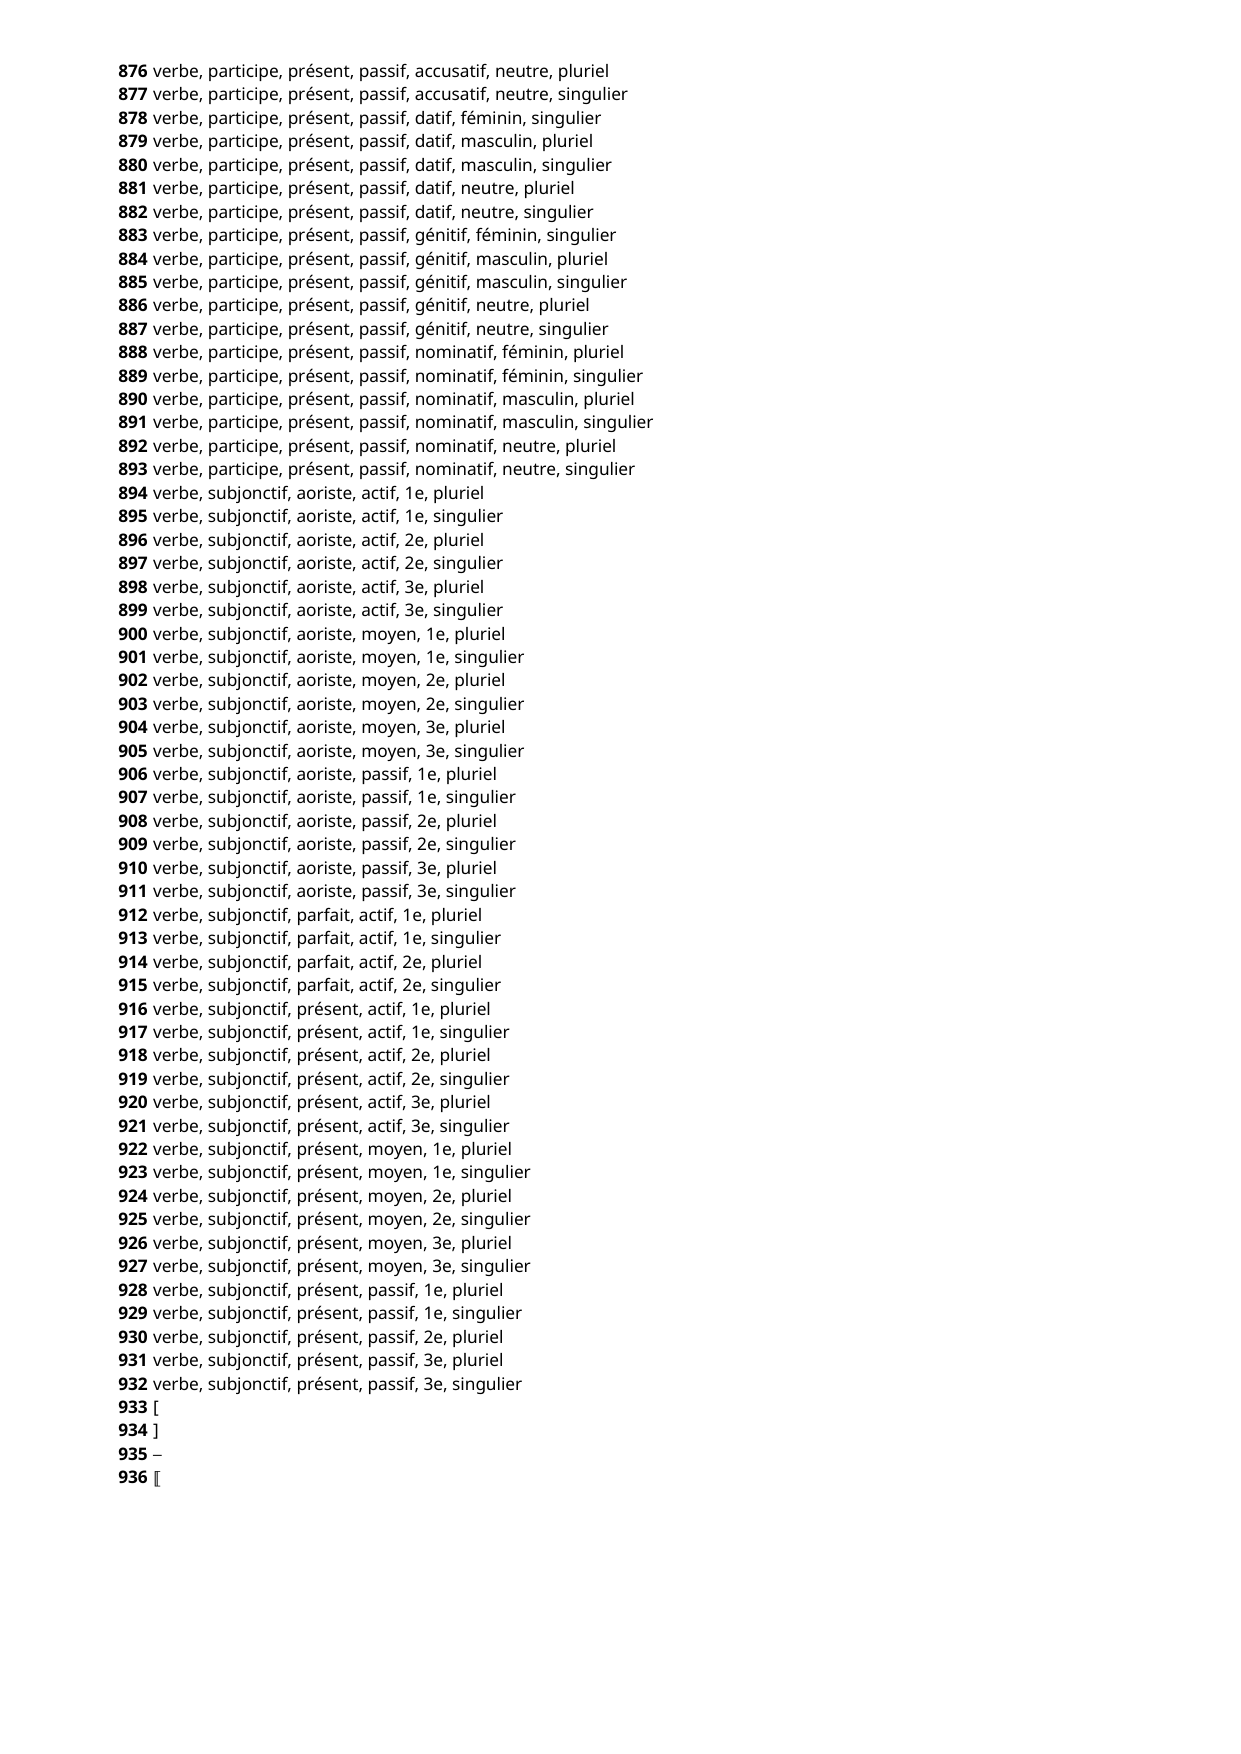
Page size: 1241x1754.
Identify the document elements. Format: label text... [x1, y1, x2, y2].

table_cell verbe, subjonctif, présent, moyen, 2e, singulier [153, 1208, 1240, 1231]
table_cell 911 [118, 879, 153, 903]
table_cell 931 [118, 1348, 153, 1372]
table_cell verbe, subjonctif, aoriste, moyen, 2e, singulier [153, 692, 1240, 715]
table_cell 932 [118, 1372, 153, 1395]
table_cell verbe, participe, présent, passif, nominatif, masculin, singulier [153, 411, 1240, 434]
table_cell [ [153, 1395, 1240, 1418]
table_cell verbe, participe, présent, passif, génitif, féminin, singulier [153, 223, 1240, 247]
table_cell 936 [118, 1465, 153, 1489]
table_cell verbe, subjonctif, parfait, actif, 1e, singulier [153, 926, 1240, 950]
table_cell verbe, participe, présent, passif, nominatif, féminin, pluriel [153, 340, 1240, 364]
table_cell verbe, subjonctif, aoriste, moyen, 3e, pluriel [153, 715, 1240, 739]
table_cell 881 [118, 176, 153, 200]
table_cell verbe, participe, présent, passif, génitif, masculin, pluriel [153, 247, 1240, 270]
table_cell verbe, subjonctif, aoriste, passif, 1e, singulier [153, 786, 1240, 809]
table_cell ⟦ [153, 1465, 1240, 1489]
table_cell 909 [118, 833, 153, 856]
table_cell verbe, subjonctif, présent, actif, 1e, pluriel [153, 997, 1240, 1020]
table_cell verbe, participe, présent, passif, datif, masculin, pluriel [153, 129, 1240, 153]
table_cell 924 [118, 1184, 153, 1207]
table_cell verbe, participe, présent, passif, nominatif, neutre, singulier [153, 458, 1240, 481]
table_cell verbe, subjonctif, aoriste, passif, 2e, singulier [153, 833, 1240, 856]
table_cell 878 [118, 106, 153, 129]
table_cell 901 [118, 645, 153, 668]
table_cell 883 [118, 223, 153, 247]
table_cell 933 [118, 1395, 153, 1418]
table_cell 885 [118, 270, 153, 293]
table_cell verbe, subjonctif, aoriste, passif, 3e, pluriel [153, 856, 1240, 879]
table_cell 923 [118, 1161, 153, 1184]
table_cell verbe, subjonctif, présent, passif, 2e, pluriel [153, 1325, 1240, 1348]
table_cell 917 [118, 1020, 153, 1043]
table_cell verbe, subjonctif, présent, actif, 2e, singulier [153, 1067, 1240, 1090]
table_cell 876 [118, 59, 153, 82]
table_cell verbe, participe, présent, passif, nominatif, féminin, singulier [153, 364, 1240, 387]
table_cell 920 [118, 1090, 153, 1114]
table_cell verbe, subjonctif, présent, actif, 3e, singulier [153, 1114, 1240, 1137]
table_cell 877 [118, 83, 153, 106]
table_cell 908 [118, 809, 153, 832]
table_cell 902 [118, 669, 153, 692]
table_cell verbe, subjonctif, présent, actif, 2e, pluriel [153, 1044, 1240, 1067]
table_cell verbe, subjonctif, présent, passif, 1e, pluriel [153, 1278, 1240, 1301]
table_cell verbe, subjonctif, parfait, actif, 1e, pluriel [153, 903, 1240, 926]
table_cell ] [153, 1419, 1240, 1442]
table_cell verbe, subjonctif, aoriste, passif, 1e, pluriel [153, 762, 1240, 786]
table_cell 903 [118, 692, 153, 715]
table_cell 905 [118, 739, 153, 762]
table_cell 882 [118, 200, 153, 223]
table_cell verbe, participe, présent, passif, accusatif, neutre, singulier [153, 83, 1240, 106]
table_cell 894 [118, 481, 153, 504]
table_cell verbe, subjonctif, aoriste, moyen, 2e, pluriel [153, 669, 1240, 692]
table_cell verbe, subjonctif, présent, moyen, 2e, pluriel [153, 1184, 1240, 1207]
table_cell verbe, subjonctif, aoriste, moyen, 3e, singulier [153, 739, 1240, 762]
table_cell 906 [118, 762, 153, 786]
table_cell verbe, subjonctif, présent, actif, 1e, singulier [153, 1020, 1240, 1043]
table_cell verbe, subjonctif, aoriste, passif, 3e, singulier [153, 879, 1240, 903]
table_cell 928 [118, 1278, 153, 1301]
table_cell 929 [118, 1301, 153, 1325]
table_cell 884 [118, 247, 153, 270]
table_cell 913 [118, 926, 153, 950]
table_cell verbe, subjonctif, aoriste, actif, 3e, singulier [153, 598, 1240, 622]
table_cell verbe, subjonctif, aoriste, actif, 2e, pluriel [153, 528, 1240, 551]
table_cell 926 [118, 1231, 153, 1254]
table_cell 893 [118, 458, 153, 481]
table_cell 910 [118, 856, 153, 879]
table_cell 914 [118, 950, 153, 973]
table_cell verbe, subjonctif, présent, actif, 3e, pluriel [153, 1090, 1240, 1114]
table_cell 891 [118, 411, 153, 434]
table_cell verbe, participe, présent, passif, datif, neutre, singulier [153, 200, 1240, 223]
table_cell 927 [118, 1254, 153, 1278]
table_cell verbe, subjonctif, aoriste, passif, 2e, pluriel [153, 809, 1240, 832]
table_cell verbe, subjonctif, présent, moyen, 3e, singulier [153, 1254, 1240, 1278]
table_cell verbe, subjonctif, parfait, actif, 2e, singulier [153, 973, 1240, 997]
table_cell 918 [118, 1044, 153, 1067]
table_cell 915 [118, 973, 153, 997]
table_cell verbe, subjonctif, présent, passif, 3e, pluriel [153, 1348, 1240, 1372]
table_cell 912 [118, 903, 153, 926]
table_cell 890 [118, 387, 153, 411]
table_cell verbe, subjonctif, aoriste, moyen, 1e, pluriel [153, 622, 1240, 645]
table_cell 897 [118, 551, 153, 575]
table_cell 895 [118, 504, 153, 528]
table_cell verbe, subjonctif, aoriste, actif, 2e, singulier [153, 551, 1240, 575]
table_cell verbe, participe, présent, passif, génitif, masculin, singulier [153, 270, 1240, 293]
table_cell verbe, subjonctif, aoriste, actif, 1e, pluriel [153, 481, 1240, 504]
table_cell 919 [118, 1067, 153, 1090]
table_cell 925 [118, 1208, 153, 1231]
table_cell verbe, subjonctif, aoriste, moyen, 1e, singulier [153, 645, 1240, 668]
table_cell 899 [118, 598, 153, 622]
table_cell verbe, participe, présent, passif, génitif, neutre, singulier [153, 317, 1240, 340]
table_cell verbe, participe, présent, passif, datif, masculin, singulier [153, 153, 1240, 176]
table_cell 900 [118, 622, 153, 645]
table_cell 935 [118, 1442, 153, 1465]
table_cell verbe, participe, présent, passif, datif, féminin, singulier [153, 106, 1240, 129]
table_cell 898 [118, 575, 153, 598]
table_cell 916 [118, 997, 153, 1020]
table_cell verbe, subjonctif, présent, moyen, 1e, pluriel [153, 1137, 1240, 1161]
table_cell 904 [118, 715, 153, 739]
table_cell verbe, subjonctif, présent, passif, 3e, singulier [153, 1372, 1240, 1395]
table_cell verbe, participe, présent, passif, nominatif, neutre, pluriel [153, 434, 1240, 457]
table_cell 907 [118, 786, 153, 809]
table_cell 930 [118, 1325, 153, 1348]
table_cell 889 [118, 364, 153, 387]
table_cell 934 [118, 1419, 153, 1442]
table_cell – [153, 1442, 1240, 1465]
table_cell 880 [118, 153, 153, 176]
table_cell 892 [118, 434, 153, 457]
table_cell verbe, participe, présent, passif, nominatif, masculin, pluriel [153, 387, 1240, 411]
table_cell verbe, participe, présent, passif, génitif, neutre, pluriel [153, 294, 1240, 317]
table_cell verbe, participe, présent, passif, datif, neutre, pluriel [153, 176, 1240, 200]
table_cell verbe, subjonctif, aoriste, actif, 1e, singulier [153, 504, 1240, 528]
table_cell 921 [118, 1114, 153, 1137]
table_cell 886 [118, 294, 153, 317]
table_cell 888 [118, 340, 153, 364]
table_cell verbe, subjonctif, parfait, actif, 2e, pluriel [153, 950, 1240, 973]
table_cell verbe, participe, présent, passif, accusatif, neutre, pluriel [153, 59, 1240, 82]
table_cell verbe, subjonctif, présent, passif, 1e, singulier [153, 1301, 1240, 1325]
table_cell 887 [118, 317, 153, 340]
table_cell verbe, subjonctif, présent, moyen, 3e, pluriel [153, 1231, 1240, 1254]
table_cell verbe, subjonctif, présent, moyen, 1e, singulier [153, 1161, 1240, 1184]
table_cell 922 [118, 1137, 153, 1161]
table_cell verbe, subjonctif, aoriste, actif, 3e, pluriel [153, 575, 1240, 598]
table_cell 879 [118, 129, 153, 153]
table_cell 896 [118, 528, 153, 551]
